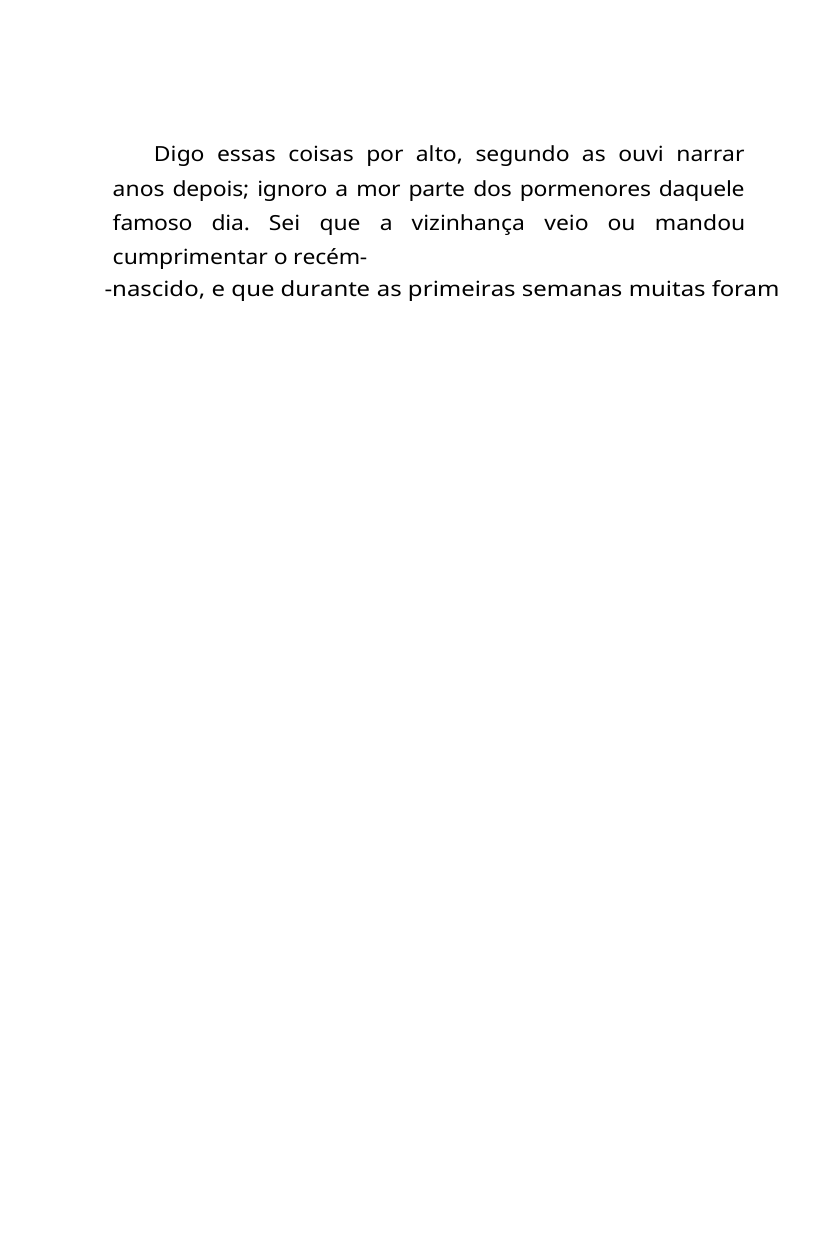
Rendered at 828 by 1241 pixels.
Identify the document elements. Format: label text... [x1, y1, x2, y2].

text Digo essas coisas por alto, segundo as ouvi narrar anos depois; ignoro a mor parte dos pormenores daquele famoso dia. Sei que a vizinhança veio ou mandou cumprimentar o recém- [112, 139, 745, 270]
text -nascido, e que durante as primeiras semanas muitas foram [104, 276, 787, 301]
